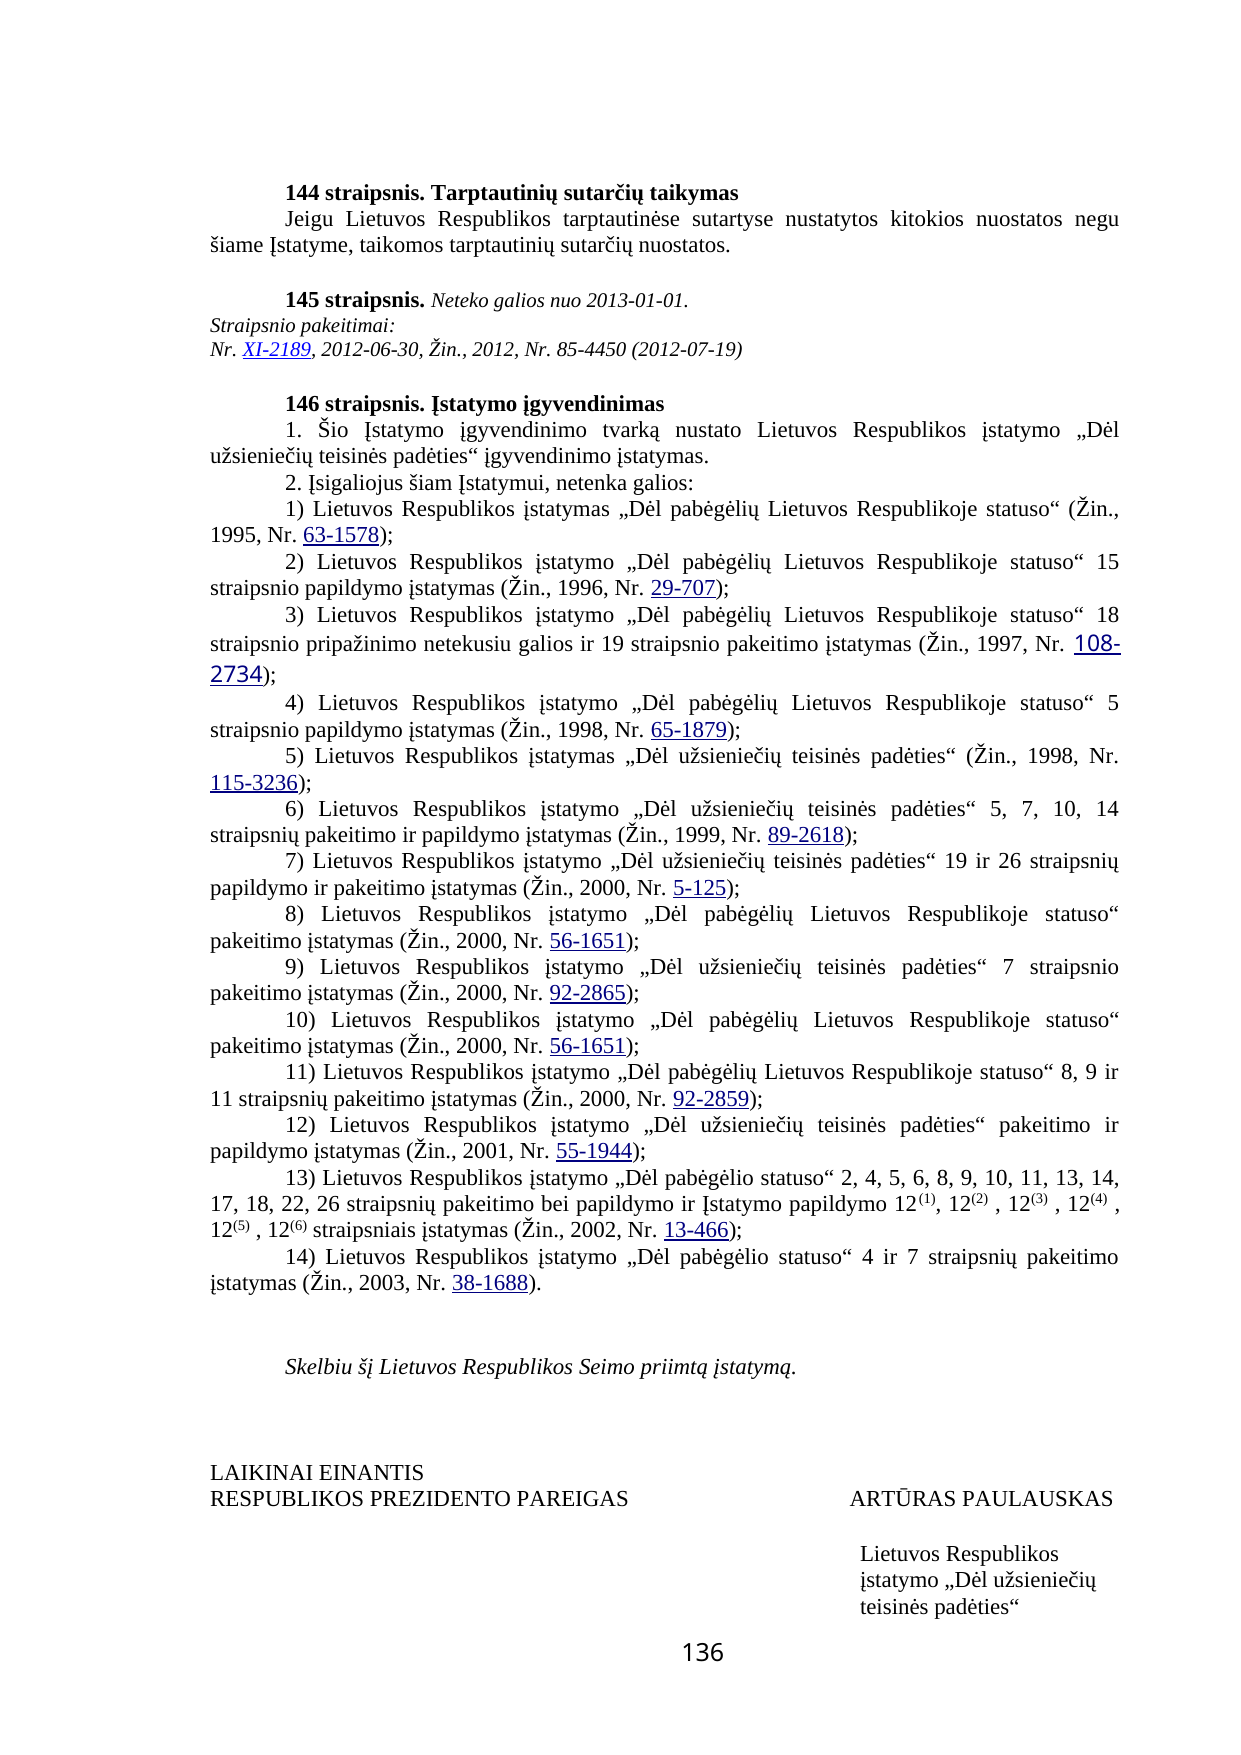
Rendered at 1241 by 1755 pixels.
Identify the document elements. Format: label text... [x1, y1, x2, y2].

text 6) Lietuvos Respublikos įstatymo „Dėl užsieniečių teisinės padėties“ 5, 7, 10, 14 straipsnių pakeitimo ir papildymo įstatymas (Žin., 1999, Nr. 89-2618); [210, 795, 1120, 848]
text Nr. XI-2189, 2012-06-30, Žin., 2012, Nr. 85-4450 (2012-07-19) [210, 337, 1120, 361]
text teisinės padėties“ [860, 1593, 1120, 1619]
text LAIKINAI EINANTIS [210, 1458, 1120, 1485]
text 145 straipsnis. Neteko galios nuo 2013-01-01. [210, 287, 1120, 313]
text 2. Įsigaliojus šiam Įstatymui, netenka galios: [210, 469, 1120, 495]
text 1. Šio Įstatymo įgyvendinimo tvarką nustato Lietuvos Respublikos įstatymo „Dėl užsieniečių teisinės padėties“ įgyvendinimo įstatymas. [210, 416, 1120, 469]
text 7) Lietuvos Respublikos įstatymo „Dėl užsieniečių teisinės padėties“ 19 ir 26 straipsnių papildymo ir pakeitimo įstatymas (Žin., 2000, Nr. 5-125); [210, 848, 1120, 900]
text Jeigu Lietuvos Respublikos tarptautinėse sutartyse nustatytos kitokios nuostatos negu šiame Įstatyme, taikomos tarptautinių sutarčių nuostatos. [210, 205, 1120, 258]
text 3) Lietuvos Respublikos įstatymo „Dėl pabėgėlių Lietuvos Respublikoje statuso“ 18 straipsnio pripažinimo netekusiu galios ir 19 straipsnio pakeitimo įstatymas (Žin., 1997, Nr. 108-2734); [210, 601, 1120, 689]
text įstatymo „Dėl užsieniečių [860, 1566, 1120, 1593]
text 5) Lietuvos Respublikos įstatymas „Dėl užsieniečių teisinės padėties“ (Žin., 1998, Nr. 115-3236); [210, 742, 1120, 795]
text 8) Lietuvos Respublikos įstatymo „Dėl pabėgėlių Lietuvos Respublikoje statuso“ pakeitimo įstatymas (Žin., 2000, Nr. 56-1651); [210, 900, 1120, 953]
text 13) Lietuvos Respublikos įstatymo „Dėl pabėgėlio statuso“ 2, 4, 5, 6, 8, 9, 10, 11, 13, 14, 17, 18, 22, 26 straipsnių pakeitimo bei papildymo ir Įstatymo papildymo 12(1), 12(2) , 12(3) , 12(4) , 12(5) , 12(6) straipsniais įstatymas (Žin., 2002, Nr. 13-466); [210, 1164, 1120, 1243]
text 14) Lietuvos Respublikos įstatymo „Dėl pabėgėlio statuso“ 4 ir 7 straipsnių pakeitimo įstatymas (Žin., 2003, Nr. 38-1688). [210, 1243, 1120, 1296]
text Straipsnio pakeitimai: [210, 313, 1120, 337]
text 12) Lietuvos Respublikos įstatymo „Dėl užsieniečių teisinės padėties“ pakeitimo ir papildymo įstatymas (Žin., 2001, Nr. 55-1944); [210, 1111, 1120, 1164]
text Skelbiu šį Lietuvos Respublikos Seimo priimtą įstatymą. [210, 1353, 1120, 1379]
text 10) Lietuvos Respublikos įstatymo „Dėl pabėgėlių Lietuvos Respublikoje statuso“ pakeitimo įstatymas (Žin., 2000, Nr. 56-1651); [210, 1006, 1120, 1058]
text 9) Lietuvos Respublikos įstatymo „Dėl užsieniečių teisinės padėties“ 7 straipsnio pakeitimo įstatymas (Žin., 2000, Nr. 92-2865); [210, 953, 1120, 1006]
text 1) Lietuvos Respublikos įstatymas „Dėl pabėgėlių Lietuvos Respublikoje statuso“ (Žin., 1995, Nr. 63-1578); [210, 495, 1120, 548]
text 11) Lietuvos Respublikos įstatymo „Dėl pabėgėlių Lietuvos Respublikoje statuso“ 8, 9 ir 11 straipsnių pakeitimo įstatymas (Žin., 2000, Nr. 92-2859); [210, 1058, 1120, 1111]
text RESPUBLIKOS PREZIDENTO PAREIGAS ARTŪRAS PAULAUSKAS [210, 1485, 1120, 1511]
text 144 straipsnis. Tarptautinių sutarčių taikymas [210, 179, 1120, 205]
text 146 straipsnis. Įstatymo įgyvendinimas [210, 390, 1120, 416]
text Lietuvos Respublikos [860, 1540, 1120, 1566]
text 2) Lietuvos Respublikos įstatymo „Dėl pabėgėlių Lietuvos Respublikoje statuso“ 15 straipsnio papildymo įstatymas (Žin., 1996, Nr. 29-707); [210, 548, 1120, 601]
text 4) Lietuvos Respublikos įstatymo „Dėl pabėgėlių Lietuvos Respublikoje statuso“ 5 straipsnio papildymo įstatymas (Žin., 1998, Nr. 65-1879); [210, 689, 1120, 742]
